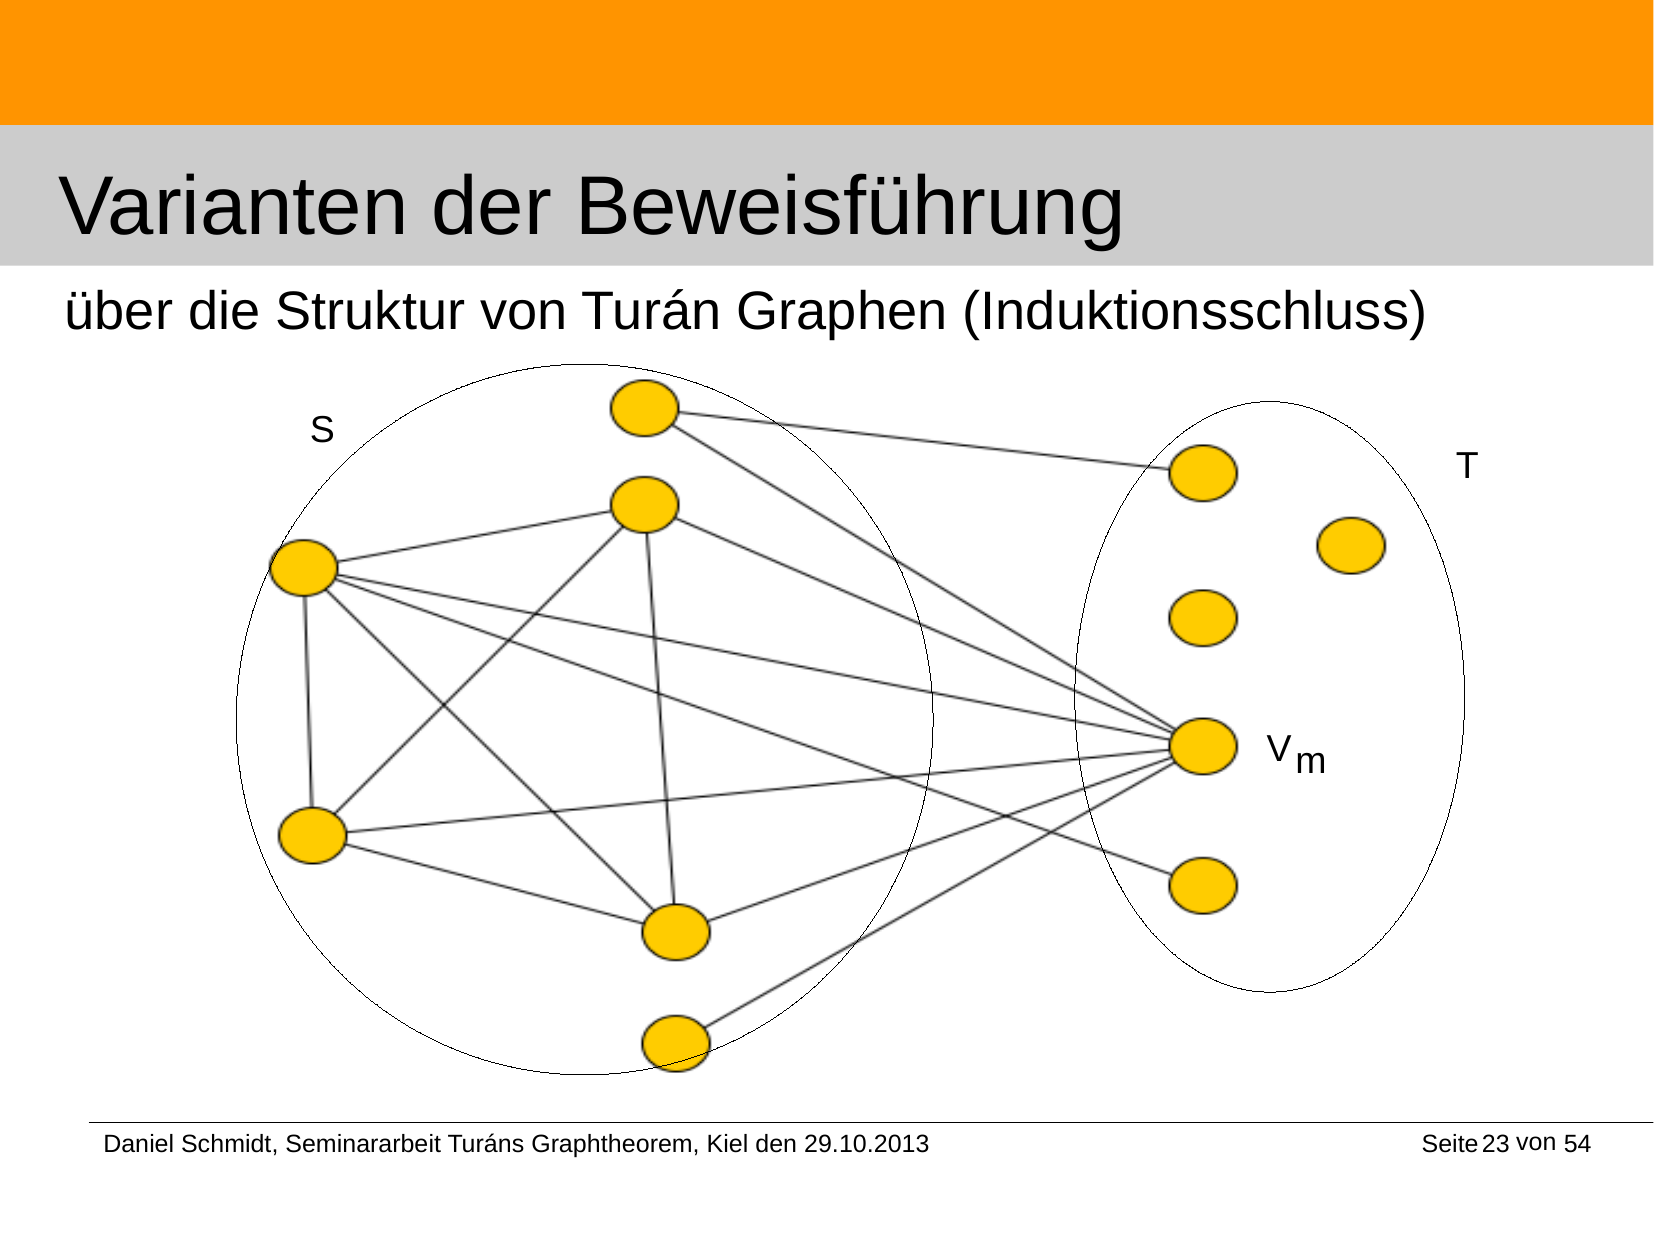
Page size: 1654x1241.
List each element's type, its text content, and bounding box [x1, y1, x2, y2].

text_box [1467, 1122, 1549, 1166]
text_box Seite [1406, 1122, 1467, 1165]
title Varianten der Beweisführung [50, 143, 1359, 260]
text_box T [1441, 437, 1494, 494]
picture [236, 352, 1418, 1099]
text_box 54 [1549, 1121, 1654, 1193]
text_box V [1251, 720, 1288, 778]
text_box m [1280, 732, 1316, 801]
text_box S [295, 401, 350, 459]
title über die Struktur von Turán Graphen (Induktionsschluss) [56, 238, 1571, 349]
